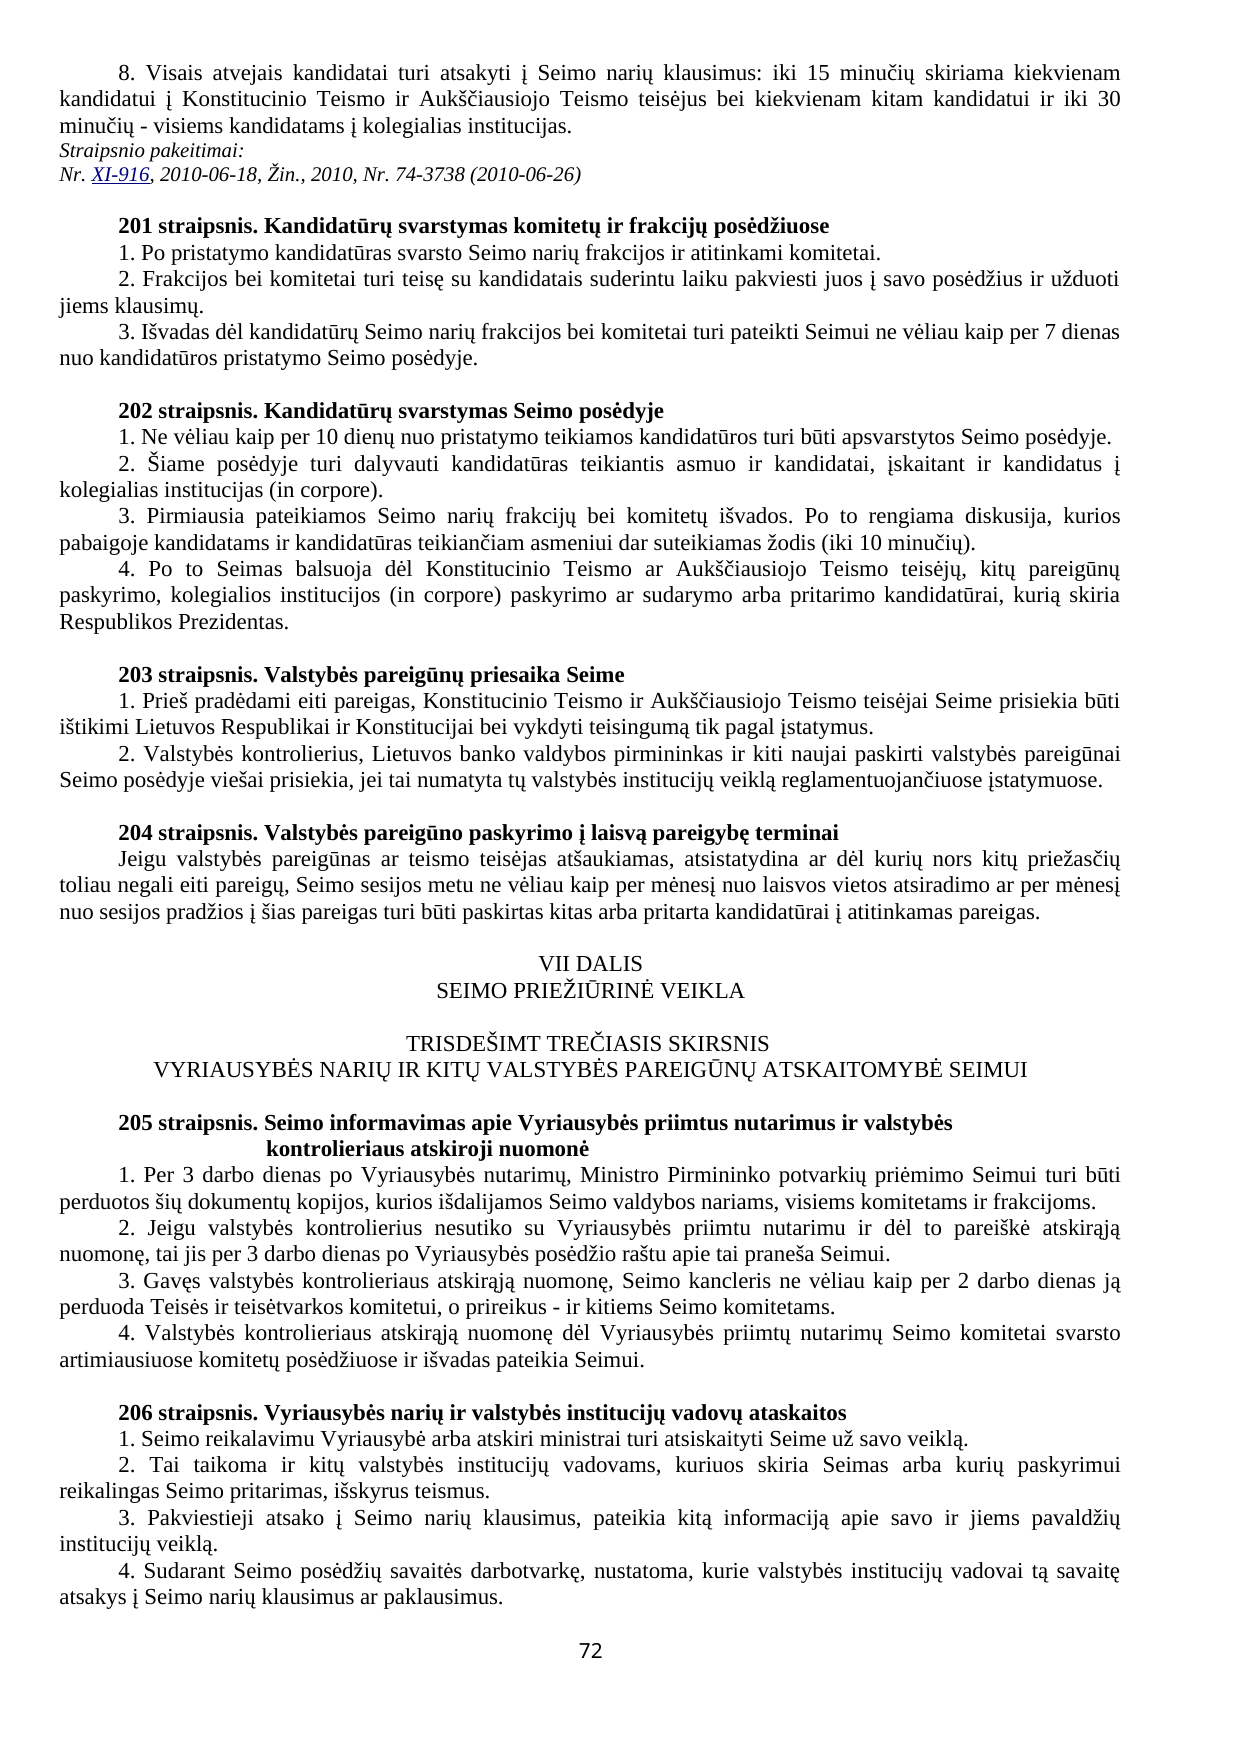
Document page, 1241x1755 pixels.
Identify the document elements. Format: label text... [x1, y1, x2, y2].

text Jeigu valstybės pareigūnas ar teismo teisėjas atšaukiamas, atsistatydina ar dėl kurių nors kitų priežasčių toliau negali eiti pareigų, Seimo sesijos metu ne vėliau kaip per mėnesį nuo laisvos vietos atsiradimo ar per mėnesį nuo sesijos pradžios į šias pareigas turi būti paskirtas kitas arba pritarta kandidatūrai į atitinkamas pareigas. [59, 845, 1122, 924]
text 3. Pakviestieji atsako į Seimo narių klausimus, pateikia kitą informaciją apie savo ir jiems pavaldžių institucijų veiklą. [59, 1504, 1122, 1557]
text 2. Valstybės kontrolierius, Lietuvos banko valdybos pirmininkas ir kiti naujai paskirti valstybės pareigūnai Seimo posėdyje viešai prisiekia, jei tai numatyta tų valstybės institucijų veiklą reglamentuojančiuose įstatymuose. [59, 740, 1122, 792]
text VII DALIS [59, 951, 1122, 977]
text 202 straipsnis. Kandidatūrų svarstymas Seimo posėdyje [59, 397, 1122, 423]
text 4. Valstybės kontrolieriaus atskirąją nuomonę dėl Vyriausybės priimtų nutarimų Seimo komitetai svarsto artimiausiuose komitetų posėdžiuose ir išvadas pateikia Seimui. [59, 1319, 1122, 1372]
text 8. Visais atvejais kandidatai turi atsakyti į Seimo narių klausimus: iki 15 minučių skiriama kiekvienam kandidatui į Konstitucinio Teismo ir Aukščiausiojo Teismo teisėjus bei kiekvienam kitam kandidatui ir iki 30 minučių - visiems kandidatams į kolegialias institucijas. [59, 59, 1122, 138]
text 2. Tai taikoma ir kitų valstybės institucijų vadovams, kuriuos skiria Seimas arba kurių paskyrimui reikalingas Seimo pritarimas, išskyrus teismus. [59, 1451, 1122, 1504]
text 206 straipsnis. Vyriausybės narių ir valstybės institucijų vadovų ataskaitos [59, 1398, 1122, 1425]
text 204 straipsnis. Valstybės pareigūno paskyrimo į laisvą pareigybę terminai [59, 819, 1122, 845]
text 201 straipsnis. Kandidatūrų svarstymas komitetų ir frakcijų posėdžiuose [59, 213, 1122, 239]
text 203 straipsnis. Valstybės pareigūnų priesaika Seime [59, 661, 1122, 687]
text 1. Po pristatymo kandidatūras svarsto Seimo narių frakcijos ir atitinkami komitetai. [59, 239, 1122, 265]
text 205 straipsnis. Seimo informavimas apie Vyriausybės priimtus nutarimus ir valstybės [118, 1109, 1122, 1135]
text 1. Ne vėliau kaip per 10 dienų nuo pristatymo teikiamos kandidatūros turi būti apsvarstytos Seimo posėdyje. [59, 423, 1122, 450]
text VYRIAUSYBĖS NARIŲ IR KITŲ VALSTYBĖS PAREIGŪNŲ ATSKAITOMYBĖ SEIMUI [59, 1056, 1122, 1082]
text 3. Pirmiausia pateikiamos Seimo narių frakcijų bei komitetų išvados. Po to rengiama diskusija, kurios pabaigoje kandidatams ir kandidatūras teikiančiam asmeniui dar suteikiamas žodis (iki 10 minučių). [59, 502, 1122, 555]
text 2. Šiame posėdyje turi dalyvauti kandidatūras teikiantis asmuo ir kandidatai, įskaitant ir kandidatus į kolegialias institucijas (in corpore). [59, 450, 1122, 502]
text 3. Išvadas dėl kandidatūrų Seimo narių frakcijos bei komitetai turi pateikti Seimui ne vėliau kaip per 7 dienas nuo kandidatūros pristatymo Seimo posėdyje. [59, 318, 1122, 371]
text TRISDEŠIMT TREČIASIS SKIRSNIS [59, 1029, 1122, 1056]
text SEIMO PRIEŽIŪRINĖ VEIKLA [59, 977, 1122, 1003]
text Nr. XI-916, 2010-06-18, Žin., 2010, Nr. 74-3738 (2010-06-26) [59, 162, 1122, 186]
text 4. Po to Seimas balsuoja dėl Konstitucinio Teismo ar Aukščiausiojo Teismo teisėjų, kitų pareigūnų paskyrimo, kolegialios institucijos (in corpore) paskyrimo ar sudarymo arba pritarimo kandidatūrai, kurią skiria Respublikos Prezidentas. [59, 555, 1122, 634]
text 2. Frakcijos bei komitetai turi teisę su kandidatais suderintu laiku pakviesti juos į savo posėdžius ir užduoti jiems klausimų. [59, 265, 1122, 318]
text 1. Prieš pradėdami eiti pareigas, Konstitucinio Teismo ir Aukščiausiojo Teismo teisėjai Seime prisiekia būti ištikimi Lietuvos Respublikai ir Konstitucijai bei vykdyti teisingumą tik pagal įstatymus. [59, 687, 1122, 740]
text 3. Gavęs valstybės kontrolieriaus atskirąją nuomonę, Seimo kancleris ne vėliau kaip per 2 darbo dienas ją perduoda Teisės ir teisėtvarkos komitetui, o prireikus - ir kitiems Seimo komitetams. [59, 1267, 1122, 1319]
text 2. Jeigu valstybės kontrolierius nesutiko su Vyriausybės priimtu nutarimu ir dėl to pareiškė atskirąją nuomonę, tai jis per 3 darbo dienas po Vyriausybės posėdžio raštu apie tai praneša Seimui. [59, 1214, 1122, 1267]
text Straipsnio pakeitimai: [59, 138, 1122, 162]
text 1. Seimo reikalavimu Vyriausybė arba atskiri ministrai turi atsiskaityti Seime už savo veiklą. [59, 1425, 1122, 1451]
text 1. Per 3 darbo dienas po Vyriausybės nutarimų, Ministro Pirmininko potvarkių priėmimo Seimui turi būti perduotos šių dokumentų kopijos, kurios išdalijamos Seimo valdybos nariams, visiems komitetams ir frakcijoms. [59, 1161, 1122, 1214]
text 4. Sudarant Seimo posėdžių savaitės darbotvarkę, nustatoma, kurie valstybės institucijų vadovai tą savaitę atsakys į Seimo narių klausimus ar paklausimus. [59, 1557, 1122, 1609]
text kontrolieriaus atskiroji nuomonė [266, 1135, 1122, 1161]
